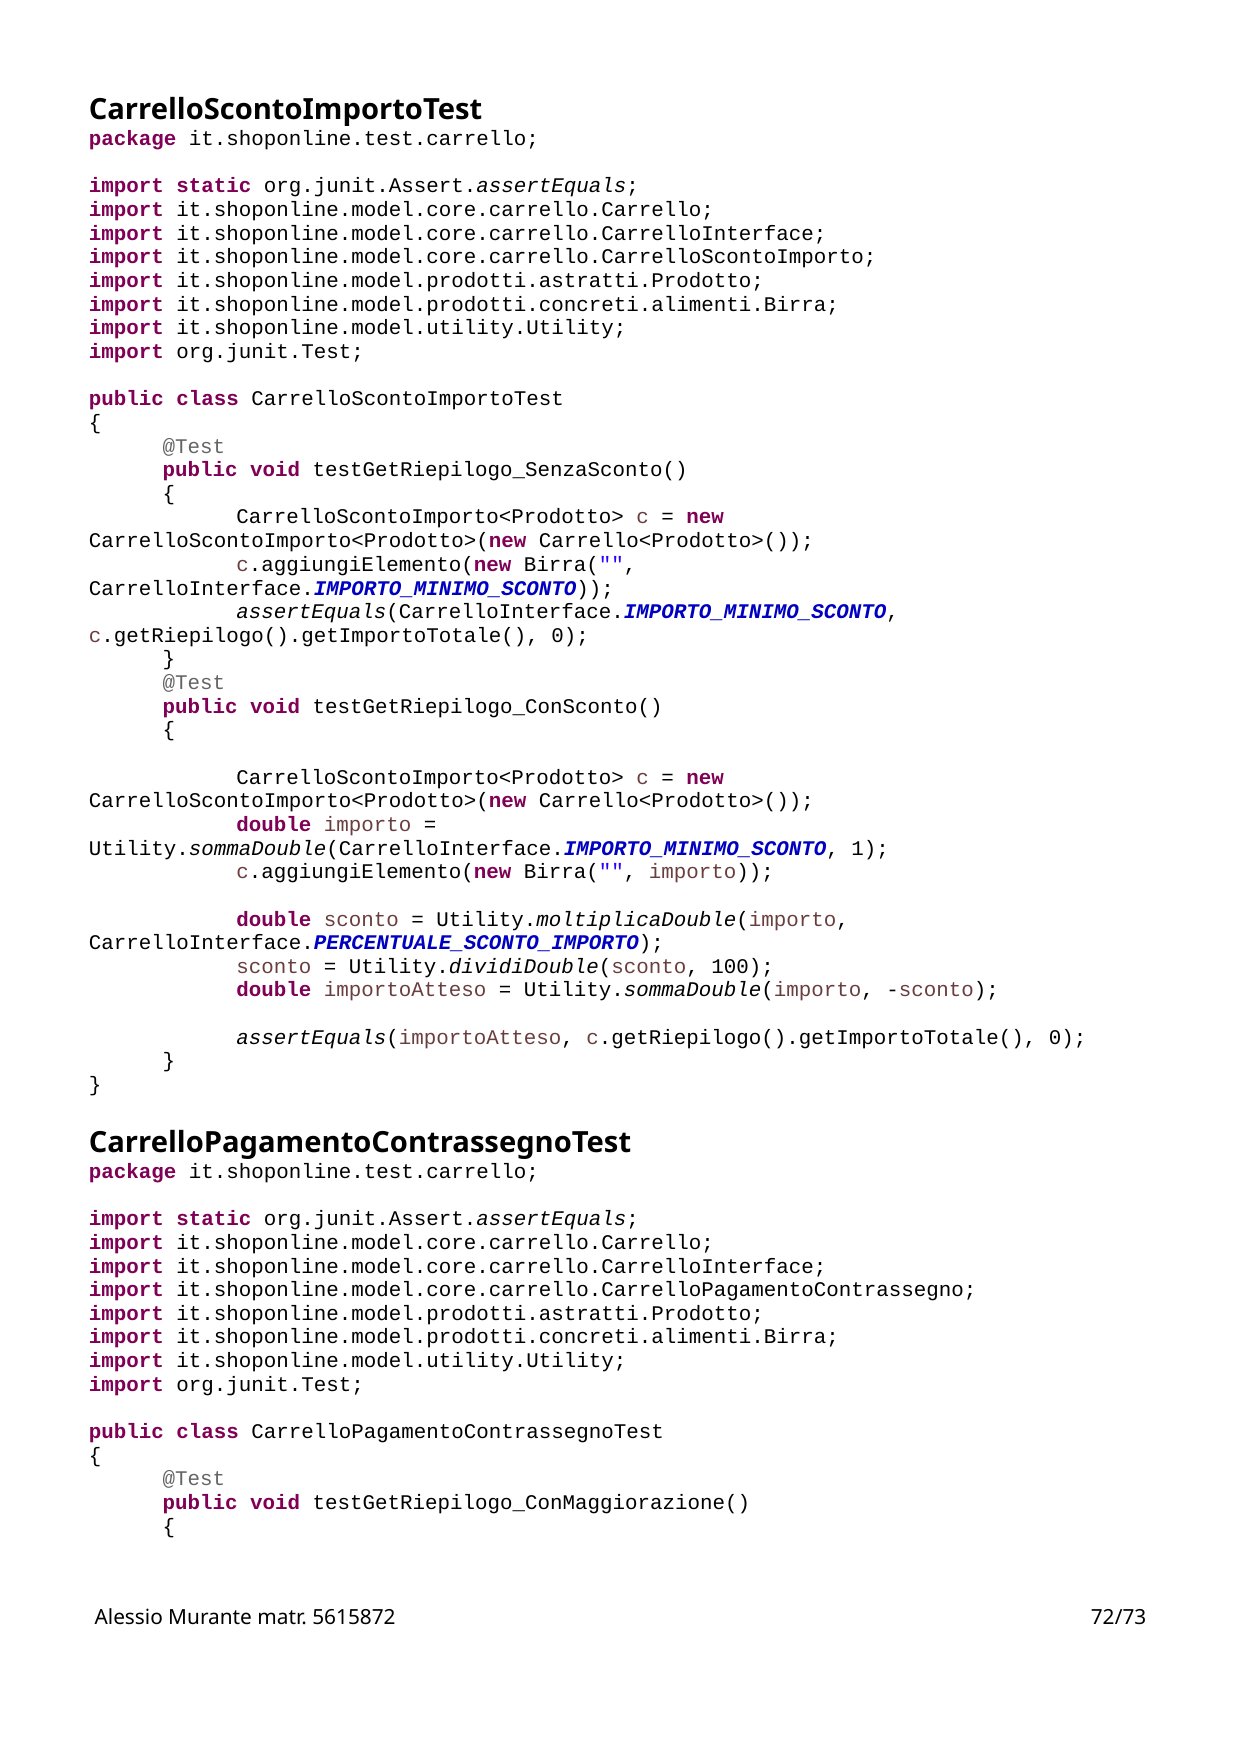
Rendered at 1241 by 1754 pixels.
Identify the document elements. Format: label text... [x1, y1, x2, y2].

text } [88, 648, 1152, 672]
text sconto = Utility.dividiDouble(sconto, 100); [88, 956, 1152, 979]
text import it.shoponline.model.prodotti.astratti.Prodotto; [88, 1303, 1152, 1327]
text double sconto = Utility.moltiplicaDouble(importo, CarrelloInterface.PERCENTUALE_SCONTO_IMPORTO); [88, 908, 1152, 956]
text CarrelloScontoImporto<Prodotto> c = new CarrelloScontoImporto<Prodotto>(new Carrello<Prodotto>()); [88, 767, 1152, 814]
text import it.shoponline.model.utility.Utility; [88, 317, 1152, 341]
text import static org.junit.Assert.assertEquals; [88, 176, 1152, 199]
text public class CarrelloScontoImportoTest [88, 388, 1152, 412]
text import org.junit.Test; [88, 1374, 1152, 1397]
text assertEquals(CarrelloInterface.IMPORTO_MINIMO_SCONTO, c.getRiepilogo().getImportoTotale(), 0); [88, 601, 1152, 648]
text import it.shoponline.model.core.carrello.Carrello; [88, 199, 1152, 223]
text import it.shoponline.model.core.carrello.CarrelloPagamentoContrassegno; [88, 1279, 1152, 1303]
text package it.shoponline.test.carrello; [88, 1161, 1152, 1185]
text { [88, 412, 1152, 436]
text { [88, 1516, 1152, 1539]
text CarrelloScontoImportoTest [88, 88, 1152, 128]
text import static org.junit.Assert.assertEquals; [88, 1208, 1152, 1232]
text import it.shoponline.model.core.carrello.CarrelloInterface; [88, 223, 1152, 246]
text @Test [88, 672, 1152, 696]
text CarrelloPagamentoContrassegnoTest [88, 1121, 1152, 1161]
text c.aggiungiElemento(new Birra("", CarrelloInterface.IMPORTO_MINIMO_SCONTO)); [88, 554, 1152, 601]
text double importoAtteso = Utility.sommaDouble(importo, -sconto); [88, 979, 1152, 1003]
text } [88, 1050, 1152, 1074]
text public class CarrelloPagamentoContrassegnoTest [88, 1421, 1152, 1445]
text import it.shoponline.model.prodotti.astratti.Prodotto; [88, 270, 1152, 294]
text { [88, 1445, 1152, 1468]
text c.aggiungiElemento(new Birra("", importo)); [88, 861, 1152, 885]
text import it.shoponline.model.prodotti.concreti.alimenti.Birra; [88, 294, 1152, 317]
text package it.shoponline.test.carrello; [88, 128, 1152, 152]
text import it.shoponline.model.utility.Utility; [88, 1350, 1152, 1374]
text public void testGetRiepilogo_ConSconto() [88, 696, 1152, 719]
text { [88, 483, 1152, 507]
text CarrelloScontoImporto<Prodotto> c = new CarrelloScontoImporto<Prodotto>(new Carrello<Prodotto>()); [88, 507, 1152, 554]
text double importo = Utility.sommaDouble(CarrelloInterface.IMPORTO_MINIMO_SCONTO, 1); [88, 814, 1152, 861]
text assertEquals(importoAtteso, c.getRiepilogo().getImportoTotale(), 0); [88, 1027, 1152, 1050]
text } [88, 1074, 1152, 1098]
text import it.shoponline.model.core.carrello.Carrello; [88, 1232, 1152, 1256]
text import it.shoponline.model.prodotti.concreti.alimenti.Birra; [88, 1327, 1152, 1350]
text import it.shoponline.model.core.carrello.CarrelloScontoImporto; [88, 246, 1152, 270]
text import org.junit.Test; [88, 341, 1152, 365]
text public void testGetRiepilogo_ConMaggiorazione() [88, 1492, 1152, 1516]
text import it.shoponline.model.core.carrello.CarrelloInterface; [88, 1256, 1152, 1279]
text public void testGetRiepilogo_SenzaSconto() [88, 459, 1152, 483]
text @Test [88, 436, 1152, 459]
text @Test [88, 1468, 1152, 1492]
text { [88, 719, 1152, 743]
